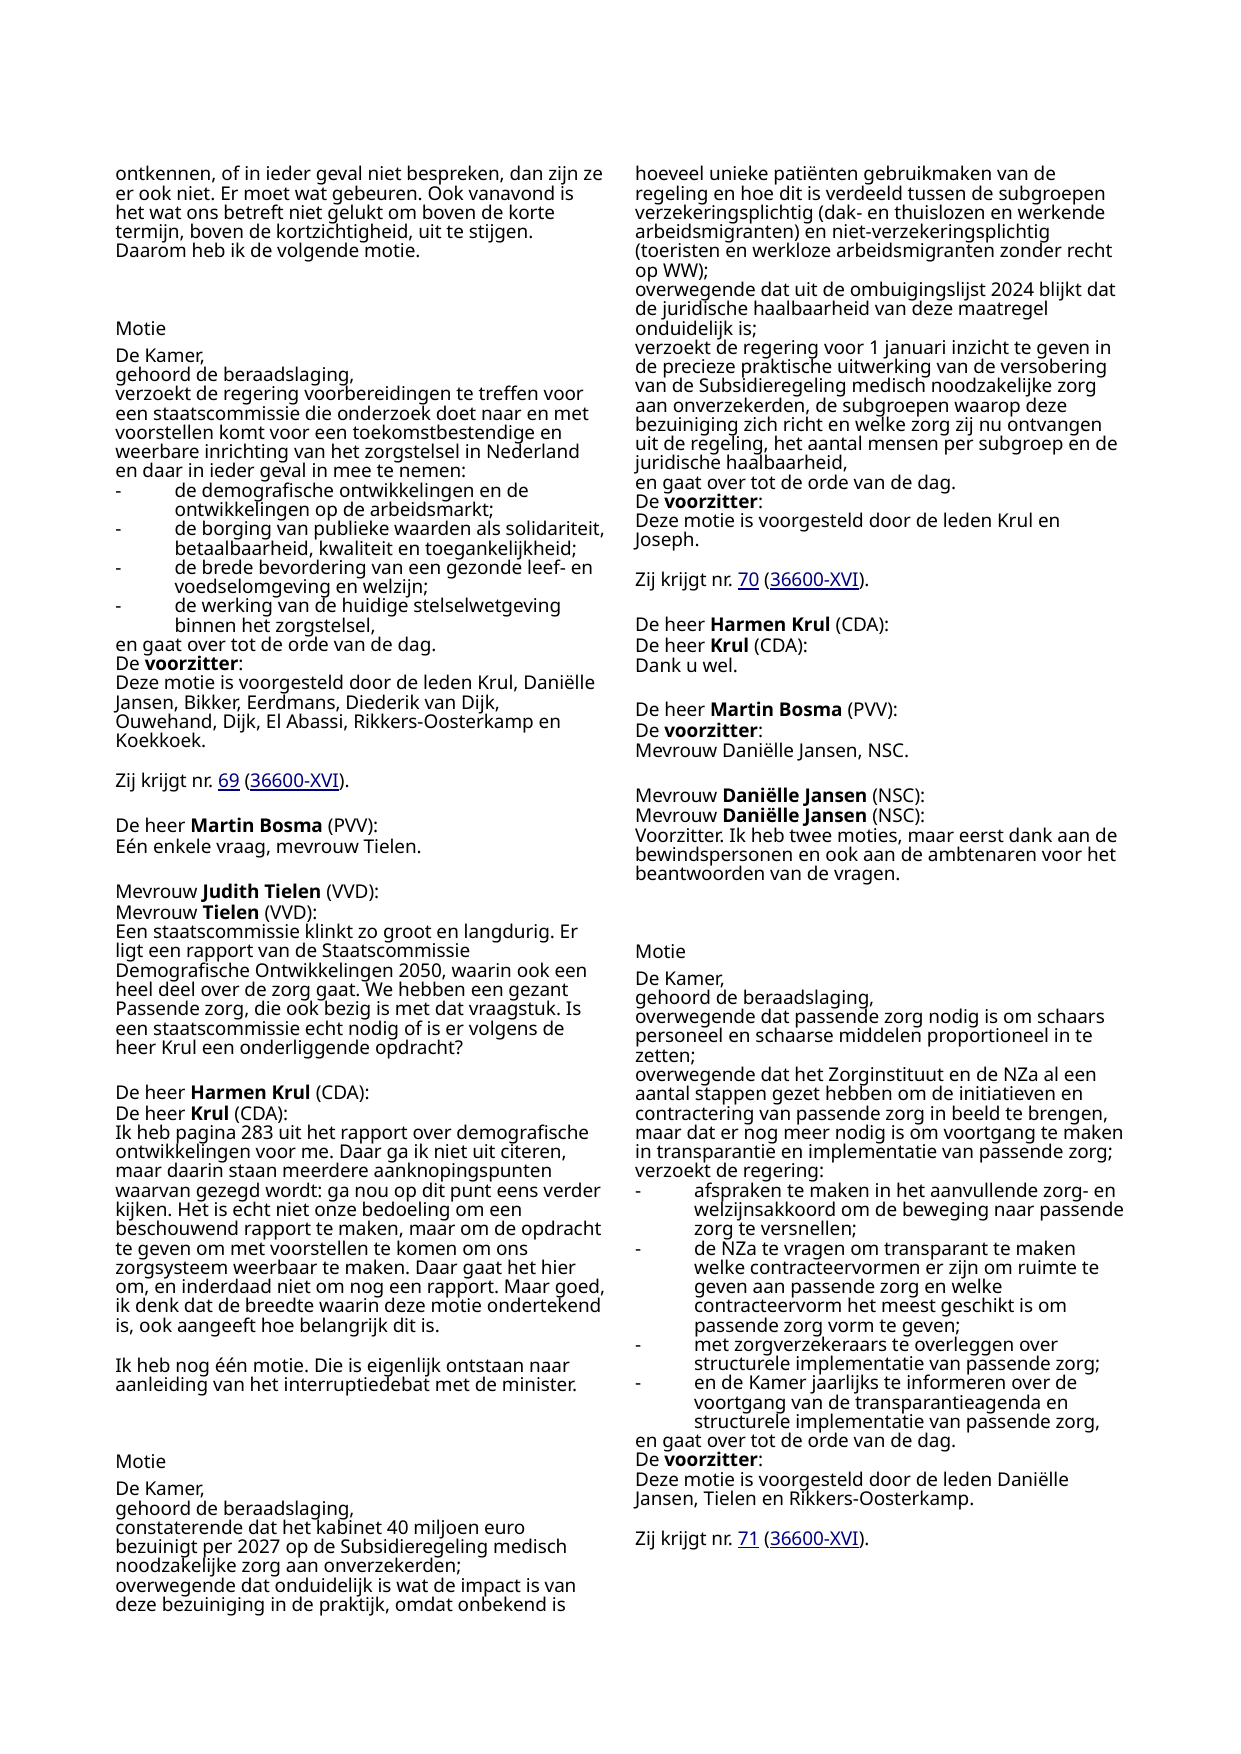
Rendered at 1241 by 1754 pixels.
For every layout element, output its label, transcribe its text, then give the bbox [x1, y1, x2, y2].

list de NZa te vragen om transparant te maken welke contracteervormen er zijn om ruimte te geven aan passende zorg en welke contracteervorm het meest geschikt is om passende zorg vorm te geven; [635, 1239, 1125, 1336]
text De voorzitter: [115, 655, 605, 674]
list afspraken te maken in het aanvullende zorg- en welzijnsakkoord om de beweging naar passende zorg te versnellen; [635, 1182, 1125, 1239]
list de brede bevordering van een gezonde leef- en voedselomgeving en welzijn; [115, 559, 605, 597]
text De heer Harmen Krul (CDA): [635, 612, 1125, 637]
text Mevrouw Daniëlle Jansen, NSC. [635, 742, 1125, 761]
text Deze motie is voorgesteld door de leden Daniëlle Jansen, Tielen en Rikkers-Oosterkamp. [635, 1471, 1125, 1509]
text hoeveel unieke patiënten gebruikmaken van de regeling en hoe dit is verdeeld tussen de subgroepen verzekeringsplichtig (dak- en thuislozen en werkende arbeidsmigranten) en niet-verzekeringsplichtig (toeristen en werkloze arbeidsmigranten zonder recht op WW); [635, 165, 1125, 281]
list de werking van de huidige stelselwetgeving binnen het zorgstelsel, [115, 597, 605, 636]
text De heer Krul (CDA): [635, 637, 1125, 657]
text en gaat over tot de orde van de dag. [115, 636, 605, 655]
text De heer Martin Bosma (PVV): [635, 697, 1125, 722]
text Voorzitter. Ik heb twee moties, maar eerst dank aan de bewindspersonen en ook aan de ambtenaren voor het beantwoorden van de vragen. [635, 827, 1125, 884]
text Mevrouw Daniëlle Jansen (NSC): [635, 807, 1125, 827]
text overwegende dat passende zorg nodig is om schaars personeel en schaarse middelen proportioneel in te zetten; [635, 1008, 1125, 1066]
text Ik heb pagina 283 uit het rapport over demografische ontwikkelingen voor me. Daar ga ik niet uit citeren, maar daarin staan meerdere aanknopingspunten waarvan gezegd wordt: ga nou op dit punt eens verder kijken. Het is echt niet onze bedoeling om een beschouwend rapport te maken, maar om de opdracht te geven om met voorstellen te komen om ons zorgsysteem weerbaar te maken. Daar gaat het hier om, en inderdaad niet om nog een rapport. Maar goed, ik denk dat de breedte waarin deze motie ondertekend is, ook aangeeft hoe belangrijk dit is. [115, 1124, 605, 1336]
text verzoekt de regering voor 1 januari inzicht te geven in de precieze praktische uitwerking van de versobering van de Subsidieregeling medisch noodzakelijke zorg aan onverzekerden, de subgroepen waarop deze bezuiniging zich richt en welke zorg zij nu ontvangen uit de regeling, het aantal mensen per subgroep en de juridische haalbaarheid, [635, 339, 1125, 474]
text Eén enkele vraag, mevrouw Tielen. [115, 838, 605, 857]
text gehoord de beraadslaging, [115, 366, 605, 385]
text Zij krijgt nr. 70 (36600-XVI). [635, 571, 1125, 591]
text Motie [115, 315, 605, 341]
text Motie [635, 938, 1125, 964]
text Mevrouw Judith Tielen (VVD): [115, 878, 605, 904]
text gehoord de beraadslaging, [635, 989, 1125, 1008]
text Motie [115, 1448, 605, 1474]
text overwegende dat uit de ombuigingslijst 2024 blijkt dat de juridische haalbaarheid van deze maatregel onduidelijk is; [635, 281, 1125, 339]
text De voorzitter: [635, 1451, 1125, 1471]
list en de Kamer jaarlijks te informeren over de voortgang van de transparantieagenda en structurele implementatie van passende zorg, [635, 1374, 1125, 1432]
text Deze motie is voorgesteld door de leden Krul en Joseph. [635, 512, 1125, 551]
text De Kamer, [635, 970, 1125, 989]
text De Kamer, [115, 347, 605, 366]
text Een staatscommissie klinkt zo groot en langdurig. Er ligt een rapport van de Staatscommissie Demografische Ontwikkelingen 2050, waarin ook een heel deel over de zorg gaat. We hebben een gezant Passende zorg, die ook bezig is met dat vraagstuk. Is een staatscommissie echt nodig of is er volgens de heer Krul een onderliggende opdracht? [115, 923, 605, 1058]
text De voorzitter: [635, 722, 1125, 742]
text verzoekt de regering: [635, 1162, 1125, 1182]
text Zij krijgt nr. 69 (36600-XVI). [115, 772, 605, 791]
text verzoekt de regering voorbereidingen te treffen voor een staatscommissie die onderzoek doet naar en met voorstellen komt voor een toekomstbestendige en weerbare inrichting van het zorgstelsel in Nederland en daar in ieder geval in mee te nemen: [115, 385, 605, 482]
text en gaat over tot de orde van de dag. [635, 1432, 1125, 1451]
text Zij krijgt nr. 71 (36600-XVI). [635, 1530, 1125, 1549]
text De voorzitter: [635, 493, 1125, 512]
text overwegende dat onduidelijk is wat de impact is van deze bezuiniging in de praktijk, omdat onbekend is [115, 1577, 605, 1615]
text overwegende dat het Zorginstituut en de NZa al een aantal stappen gezet hebben om de initiatieven en contractering van passende zorg in beeld te brengen, maar dat er nog meer nodig is om voortgang te maken in transparantie en implementatie van passende zorg; [635, 1066, 1125, 1162]
text Ik heb nog één motie. Die is eigenlijk ontstaan naar aanleiding van het interruptiedebat met de minister. [115, 1357, 605, 1395]
text Dank u wel. [635, 657, 1125, 676]
list de demografische ontwikkelingen en de ontwikkelingen op de arbeidsmarkt; [115, 482, 605, 520]
text Mevrouw Daniëlle Jansen (NSC): [635, 782, 1125, 807]
text De Kamer, [115, 1480, 605, 1499]
text en gaat over tot de orde van de dag. [635, 474, 1125, 493]
text De heer Martin Bosma (PVV): [115, 812, 605, 838]
text Mevrouw Tielen (VVD): [115, 904, 605, 923]
text ontkennen, of in ieder geval niet bespreken, dan zijn ze er ook niet. Er moet wat gebeuren. Ook vanavond is het wat ons betreft niet gelukt om boven de korte termijn, boven de kortzichtigheid, uit te stijgen. Daarom heb ik de volgende motie. [115, 165, 605, 262]
text gehoord de beraadslaging, [115, 1499, 605, 1519]
list met zorgverzekeraars te overleggen over structurele implementatie van passende zorg; [635, 1336, 1125, 1374]
text constaterende dat het kabinet 40 miljoen euro bezuinigt per 2027 op de Subsidieregeling medisch noodzakelijke zorg aan onverzekerden; [115, 1519, 605, 1577]
list de borging van publieke waarden als solidariteit, betaalbaarheid, kwaliteit en toegankelijkheid; [115, 520, 605, 559]
text De heer Harmen Krul (CDA): [115, 1079, 605, 1104]
text De heer Krul (CDA): [115, 1104, 605, 1124]
text Deze motie is voorgesteld door de leden Krul, Daniëlle Jansen, Bikker, Eerdmans, Diederik van Dijk, Ouwehand, Dijk, El Abassi, Rikkers-Oosterkamp en Koekkoek. [115, 674, 605, 751]
